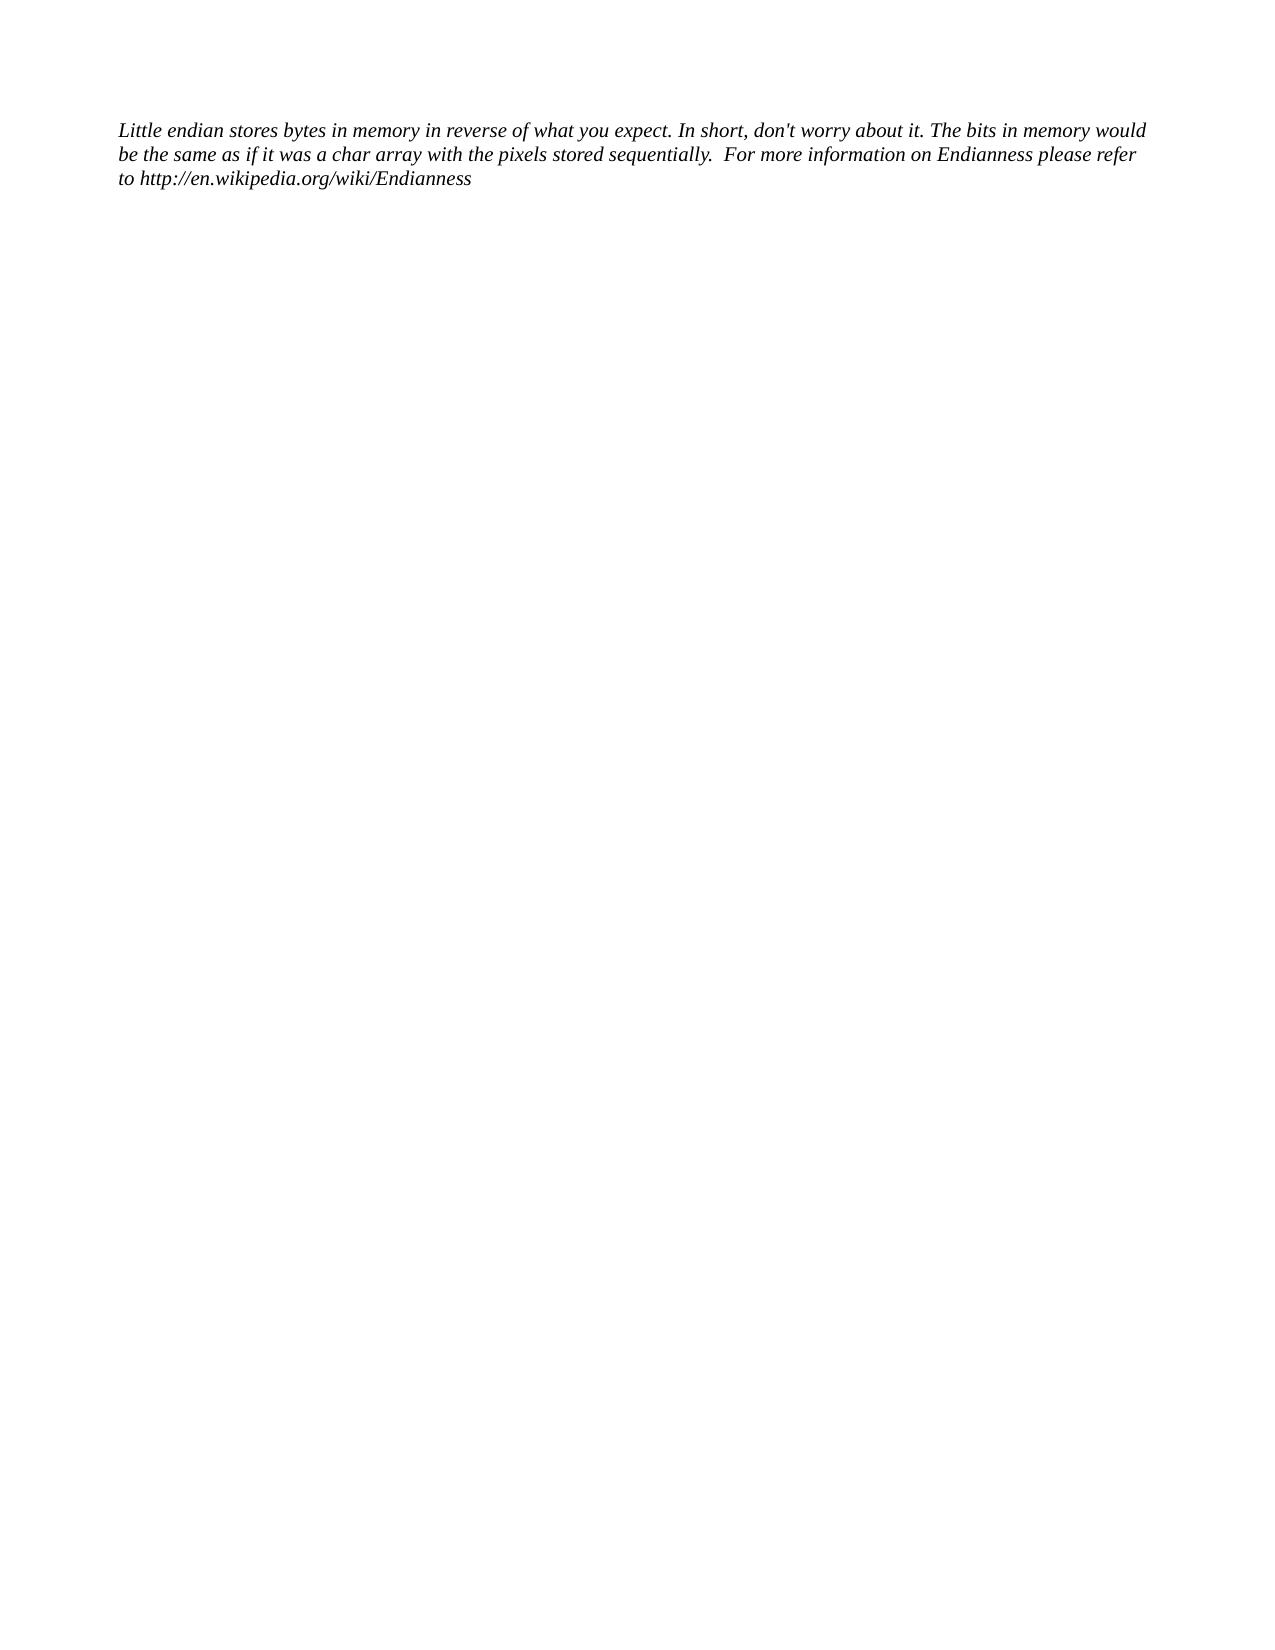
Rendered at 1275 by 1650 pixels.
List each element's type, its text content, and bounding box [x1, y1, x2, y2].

text Little endian stores bytes in memory in reverse of what you expect. In short, don't worry about it. The bits in memory would be the same as if it was a char array with the pixels stored sequentially. For more information on Endianness please refer to http://en.wikipedia.org/wiki/Endianness [118, 118, 1157, 190]
